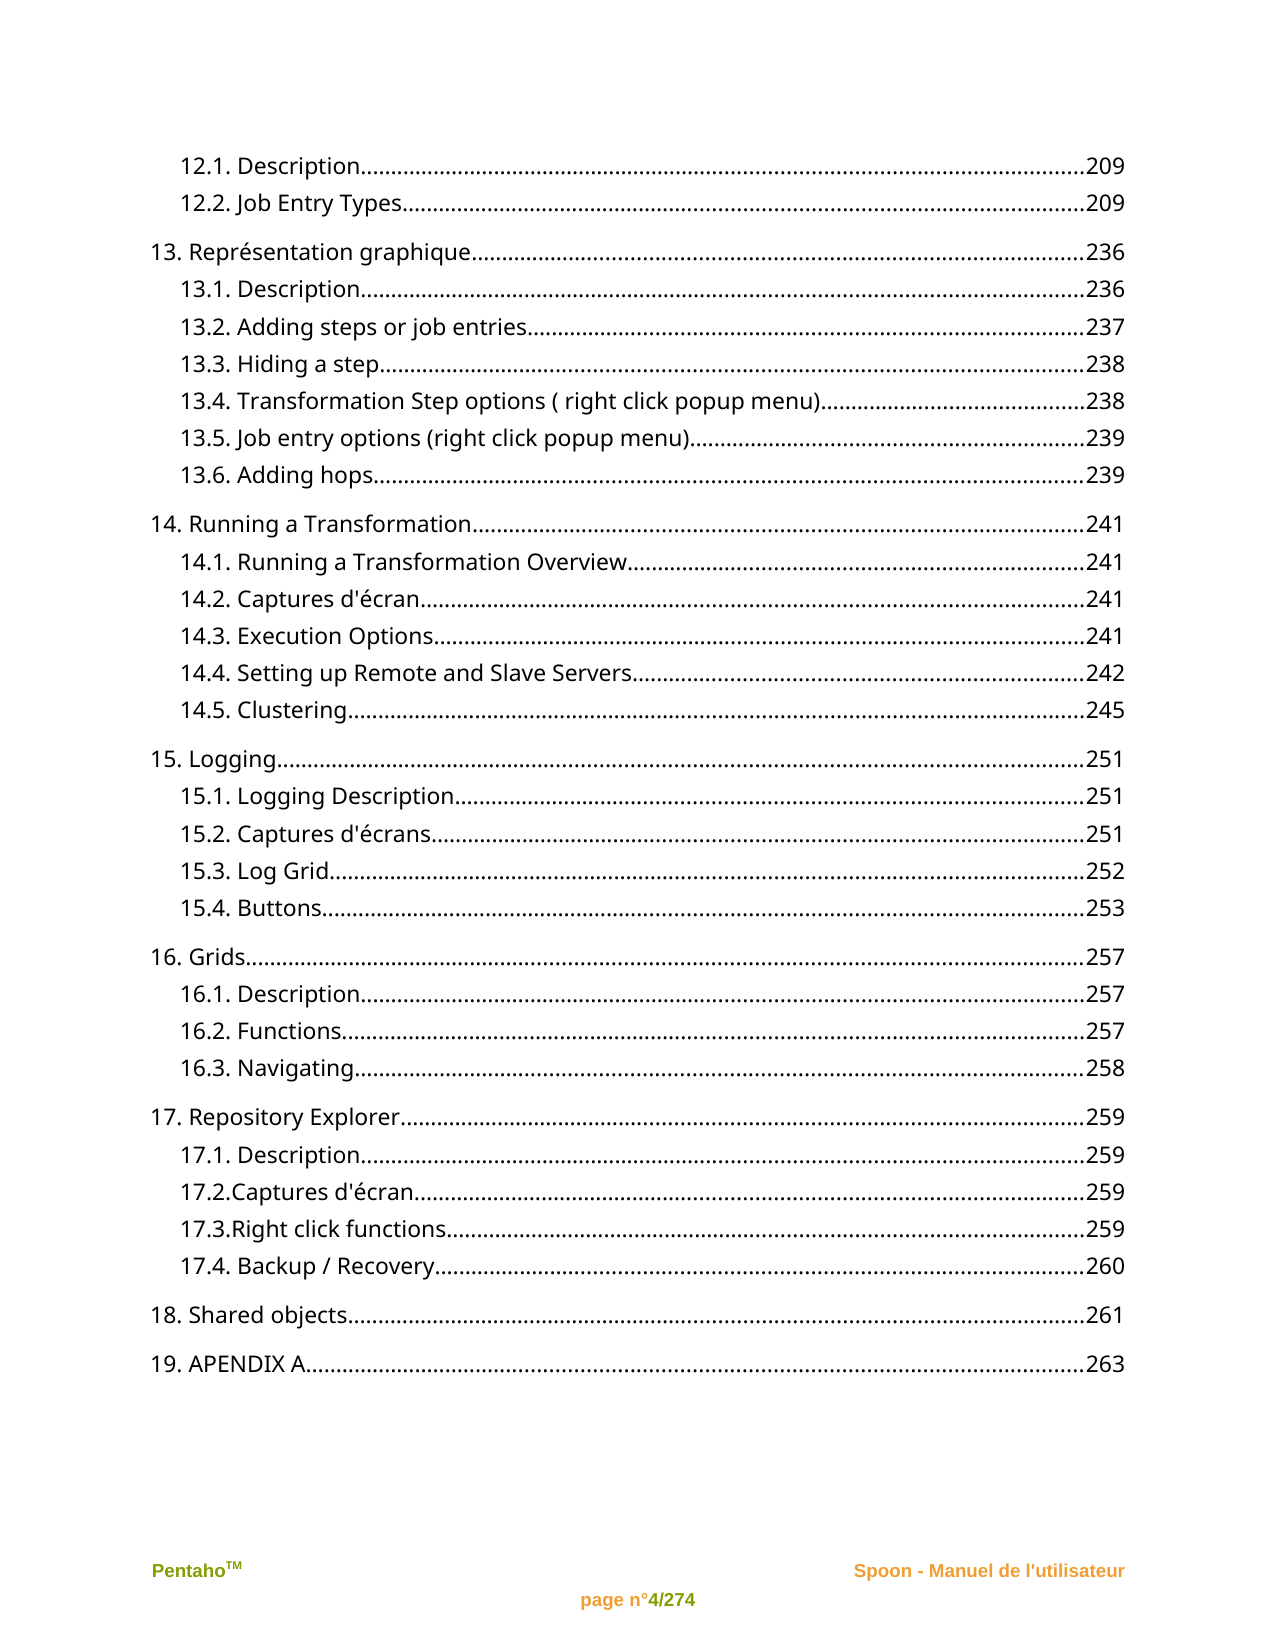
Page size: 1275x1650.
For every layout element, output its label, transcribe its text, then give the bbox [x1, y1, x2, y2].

text 19. APENDIX A 263 [150, 1348, 1125, 1379]
text 13.3. Hiding a step 238 [179, 348, 1125, 379]
text 15. Logging 251 [150, 743, 1125, 774]
text 17.1. Description 259 [179, 1138, 1125, 1170]
text 17.2.Captures d'écran 259 [179, 1176, 1125, 1207]
text 14.4. Setting up Remote and Slave Servers 242 [179, 657, 1125, 688]
text 15.3. Log Grid 252 [179, 855, 1125, 886]
text 13.4. Transformation Step options ( right click popup menu) 238 [179, 385, 1125, 416]
text 12.2. Job Entry Types 209 [179, 187, 1125, 218]
text 17.3.Right click functions 259 [179, 1213, 1125, 1244]
text 13.6. Adding hops 239 [179, 459, 1125, 491]
text 16.2. Functions 257 [179, 1015, 1125, 1046]
text 17. Repository Explorer 259 [150, 1101, 1125, 1133]
text 15.4. Buttons 253 [179, 892, 1125, 923]
text 13.2. Adding steps or job entries 237 [179, 311, 1125, 342]
text 14.2. Captures d'écran 241 [179, 583, 1125, 614]
text 18. Shared objects 261 [150, 1299, 1125, 1330]
text 14.1. Running a Transformation Overview 241 [179, 545, 1125, 577]
text 14. Running a Transformation 241 [150, 508, 1125, 539]
text 16.3. Navigating 258 [179, 1052, 1125, 1084]
text 15.2. Captures d'écrans 251 [179, 817, 1125, 849]
text 13.5. Job entry options (right click popup menu) 239 [179, 422, 1125, 453]
text 13. Représentation graphique 236 [150, 236, 1125, 267]
text 17.4. Backup / Recovery 260 [179, 1250, 1125, 1281]
text 16.1. Description 257 [179, 978, 1125, 1009]
text 14.5. Clustering 245 [179, 694, 1125, 725]
text 14.3. Execution Options 241 [179, 620, 1125, 651]
text 12.1. Description 209 [179, 150, 1125, 181]
text 13.1. Description 236 [179, 273, 1125, 304]
text 15.1. Logging Description 251 [179, 780, 1125, 812]
text 16. Grids 257 [150, 941, 1125, 972]
